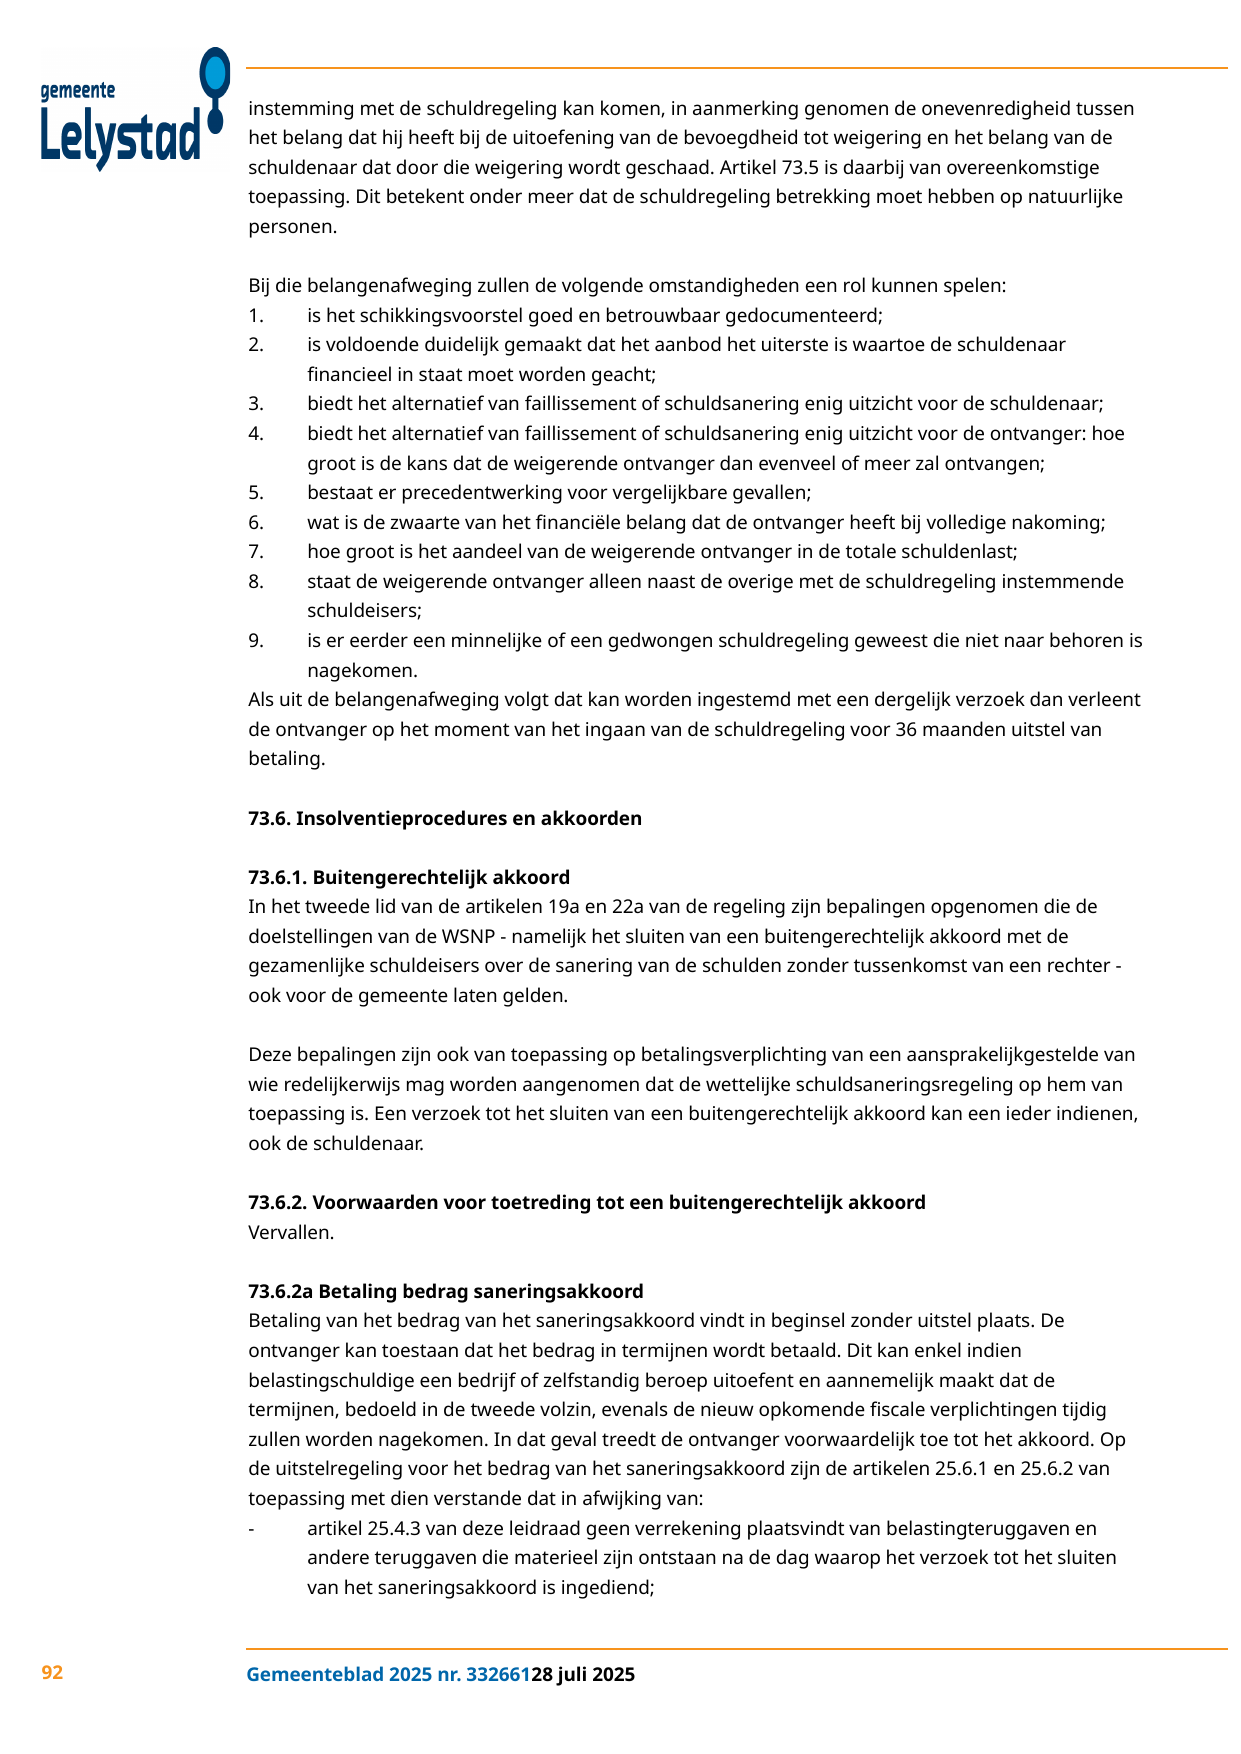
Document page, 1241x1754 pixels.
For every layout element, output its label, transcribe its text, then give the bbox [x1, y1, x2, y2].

list staat de weigerende ontvanger alleen naast de overige met de schuldregeling instemmende schuldeisers; [248, 568, 1152, 623]
text instemming met de schuldregeling kan komen, in aanmerking genomen de onevenredigheid tussen het belang dat hij heeft bij de uitoefening van de bevoegdheid tot weigering en het belang van de schuldenaar dat door die weigering wordt geschaad. Artikel 73.5 is daarbij van overeenkomstige toepassing. Dit betekent onder meer dat de schuldregeling betrekking moet hebben op natuurlijke personen. [248, 95, 1152, 239]
list bestaat er precedentwerking voor vergelijkbare gevallen; [248, 479, 1152, 505]
text Deze bepalingen zijn ook van toepassing op betalingsverplichting van een aansprakelijkgestelde van wie redelijkerwijs mag worden aangenomen dat de wettelijke schuldsaneringsregeling op hem van toepassing is. Een verzoek tot het sluiten van een buitengerechtelijk akkoord kan een ieder indienen, ook de schuldenaar. [248, 1041, 1152, 1156]
text Vervallen. [248, 1219, 1152, 1245]
text 73.6.2a Betaling bedrag saneringsakkoord [248, 1278, 1152, 1304]
list is het schikkingsvoorstel goed en betrouwbaar gedocumenteerd; [248, 302, 1152, 328]
text 73.6. Insolventieprocedures en akkoorden [248, 805, 1152, 831]
list is er eerder een minnelijke of een gedwongen schuldregeling geweest die niet naar behoren is nagekomen. [248, 627, 1152, 683]
text In het tweede lid van de artikelen 19a en 22a van de regeling zijn bepalingen opgenomen die de doelstellingen van de WSNP - namelijk het sluiten van een buitengerechtelijk akkoord met de gezamenlijke schuldeisers over de sanering van de schulden zonder tussenkomst van een rechter - ook voor de gemeente laten gelden. [248, 893, 1152, 1008]
text Betaling van het bedrag van het saneringsakkoord vindt in beginsel zonder uitstel plaats. De ontvanger kan toestaan dat het bedrag in termijnen wordt betaald. Dit kan enkel indien belastingschuldige een bedrijf of zelfstandig beroep uitoefent en aannemelijk maakt dat de termijnen, bedoeld in de tweede volzin, evenals de nieuw opkomende fiscale verplichtingen tijdig zullen worden nagekomen. In dat geval treedt de ontvanger voorwaardelijk toe tot het akkoord. Op de uitstelregeling voor het bedrag van het saneringsakkoord zijn de artikelen 25.6.1 en 25.6.2 van toepassing met dien verstande dat in afwijking van: [248, 1308, 1152, 1511]
list artikel 25.4.3 van deze leidraad geen verrekening plaatsvindt van belastingteruggaven en andere teruggaven die materieel zijn ontstaan na de dag waarop het verzoek tot het sluiten van het saneringsakkoord is ingediend; [248, 1515, 1152, 1600]
text Als uit de belangenafweging volgt dat kan worden ingestemd met een dergelijk verzoek dan verleent de ontvanger op het moment van het ingaan van de schuldregeling voor 36 maanden uitstel van betaling. [248, 686, 1152, 771]
text Bij die belangenafweging zullen de volgende omstandigheden een rol kunnen spelen: [248, 272, 1152, 298]
list biedt het alternatief van faillissement of schuldsanering enig uitzicht voor de ontvanger: hoe groot is de kans dat de weigerende ontvanger dan evenveel of meer zal ontvangen; [248, 420, 1152, 476]
text 73.6.1. Buitengerechtelijk akkoord [248, 864, 1152, 890]
list wat is de zwaarte van het financiële belang dat de ontvanger heeft bij volledige nakoming; [248, 509, 1152, 535]
picture [41, 47, 231, 172]
list hoe groot is het aandeel van de weigerende ontvanger in de totale schuldenlast; [248, 538, 1152, 564]
list biedt het alternatief van faillissement of schuldsanering enig uitzicht voor de schuldenaar; [248, 391, 1152, 416]
text 73.6.2. Voorwaarden voor toetreding tot een buitengerechtelijk akkoord [248, 1189, 1152, 1215]
list is voldoende duidelijk gemaakt dat het aanbod het uiterste is waartoe de schuldenaar financieel in staat moet worden geacht; [248, 331, 1152, 387]
